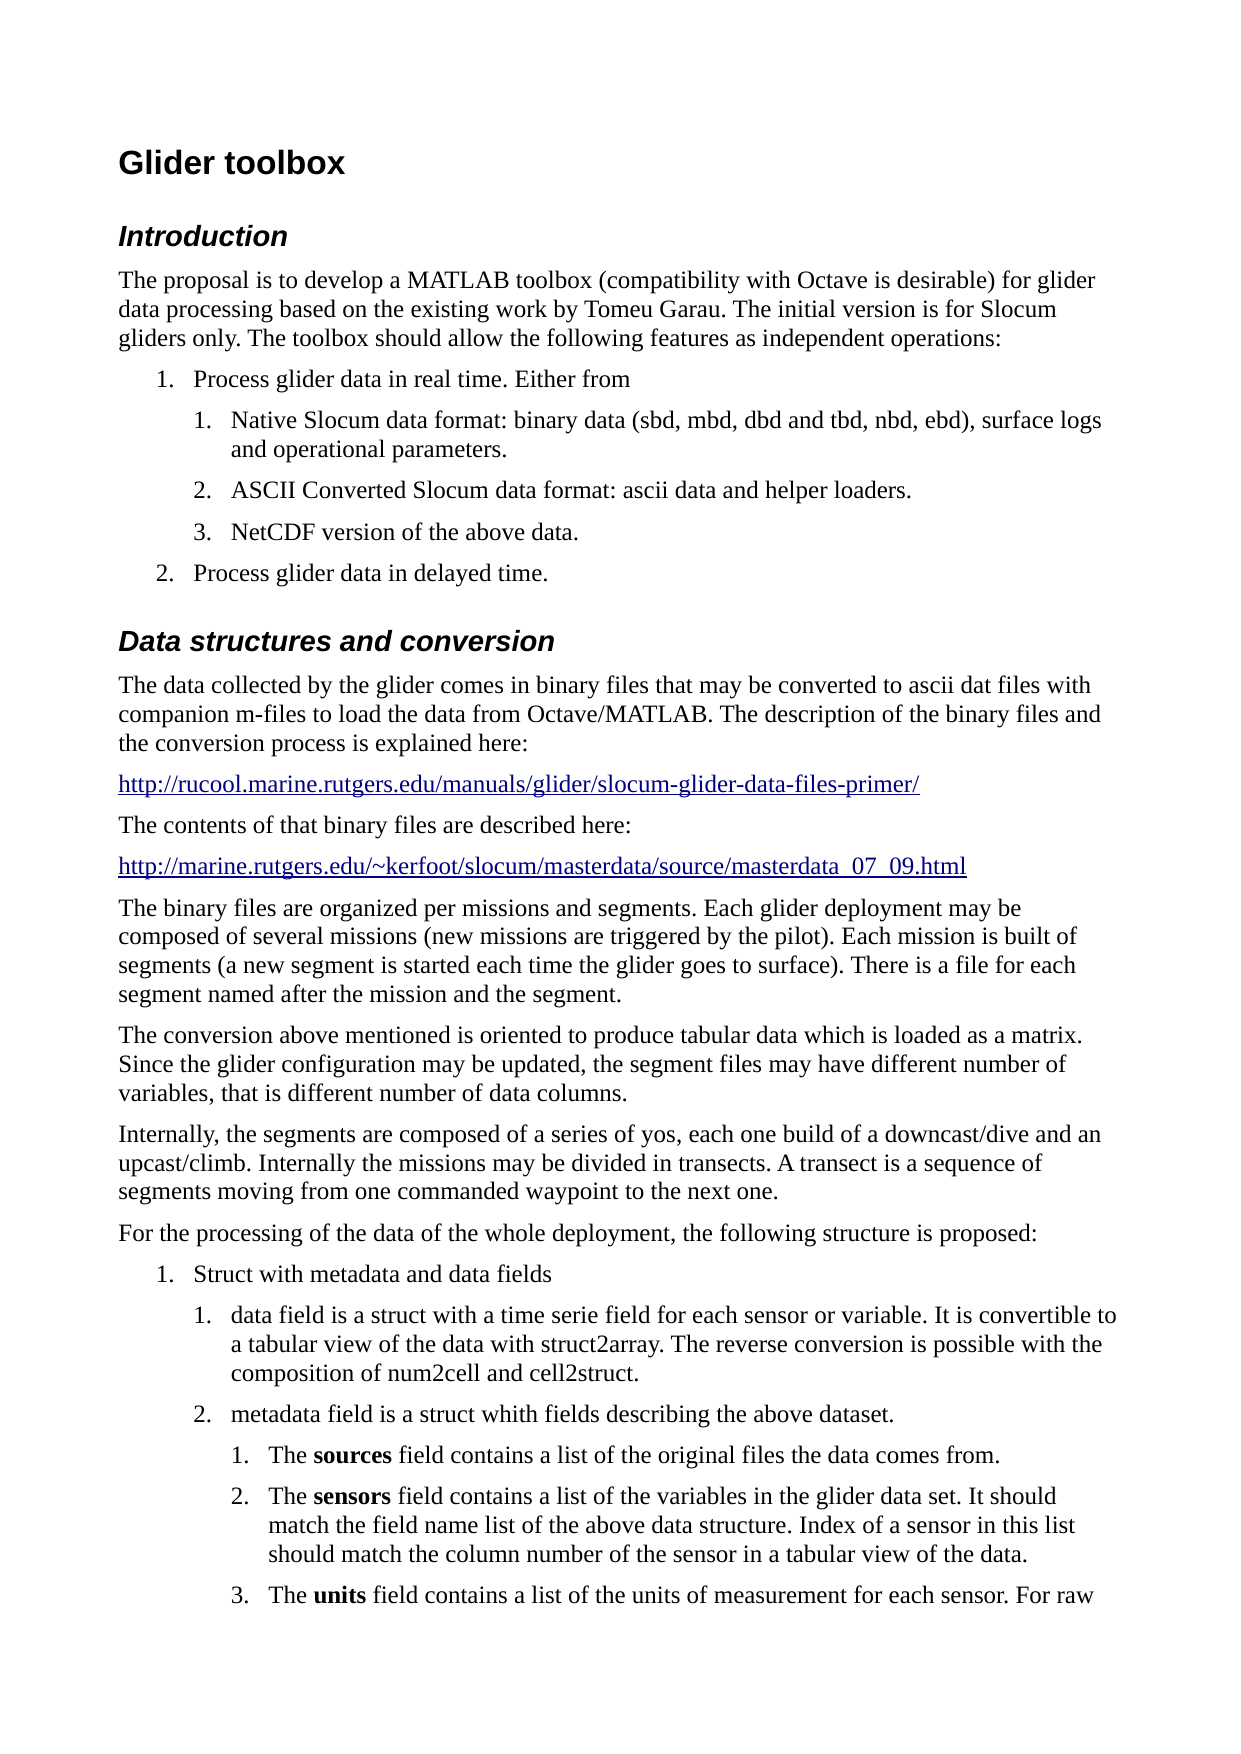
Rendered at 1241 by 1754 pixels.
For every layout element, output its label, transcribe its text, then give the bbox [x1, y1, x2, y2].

list The sources field contains a list of the original files the data comes from. [231, 1440, 1122, 1469]
text The binary files are organized per missions and segments. Each glider deployment may be composed of several missions (new missions are triggered by the pilot). Each mission is built of segments (a new segment is started each time the glider goes to surface). There is a file for each segment named after the mission and the segment. [118, 893, 1122, 1008]
list ASCII Converted Slocum data format: ascii data and helper loaders. [193, 475, 1122, 504]
list Native Slocum data format: binary data (sbd, mbd, dbd and tbd, nbd, ebd), surface logs and operational parameters. [193, 405, 1122, 463]
list NetCDF version of the above data. [193, 517, 1122, 545]
text For the processing of the data of the whole deployment, the following structure is proposed: [118, 1218, 1122, 1246]
list Struct with metadata and data fields [156, 1259, 1122, 1288]
list The units field contains a list of the units of measurement for each sensor. For raw [231, 1580, 1122, 1609]
text http://rucool.marine.rutgers.edu/manuals/glider/slocum-glider-data-files-primer/ [118, 769, 1122, 798]
list The sensors field contains a list of the variables in the glider data set. It should match the field name list of the above data structure. Index of a sensor in this list should match the column number of the sensor in a tabular view of the data. [231, 1481, 1122, 1568]
text The data collected by the glider comes in binary files that may be converted to ascii dat files with companion m-files to load the data from Octave/MATLAB. The description of the binary files and the conversion process is explained here: [118, 670, 1122, 756]
text http://marine.rutgers.edu/~kerfoot/slocum/masterdata/source/masterdata_07_09.html [118, 851, 1122, 880]
list Process glider data in real time. Either from [156, 364, 1122, 393]
subtitle Data structures and conversion [118, 624, 1122, 658]
text Internally, the segments are composed of a series of yos, each one build of a downcast/dive and an upcast/climb. Internally the missions may be divided in transects. A transect is a sequence of segments moving from one commanded waypoint to the next one. [118, 1119, 1122, 1205]
subtitle Introduction [118, 219, 1122, 253]
list metadata field is a struct whith fields describing the above dataset. [193, 1399, 1122, 1428]
subtitle Glider toolbox [118, 143, 1122, 182]
list data field is a struct with a time serie field for each sensor or variable. It is convertible to a tabular view of the data with struct2array. The reverse conversion is possible with the composition of num2cell and cell2struct. [193, 1300, 1122, 1386]
text The contents of that binary files are described here: [118, 810, 1122, 839]
text The proposal is to develop a MATLAB toolbox (compatibility with Octave is desirable) for glider data processing based on the existing work by Tomeu Garau. The initial version is for Slocum gliders only. The toolbox should allow the following features as independent operations: [118, 265, 1122, 352]
list Process glider data in delayed time. [156, 558, 1122, 587]
text The conversion above mentioned is oriented to produce tabular data which is loaded as a matrix. Since the glider configuration may be updated, the segment files may have different number of variables, that is different number of data columns. [118, 1020, 1122, 1106]
